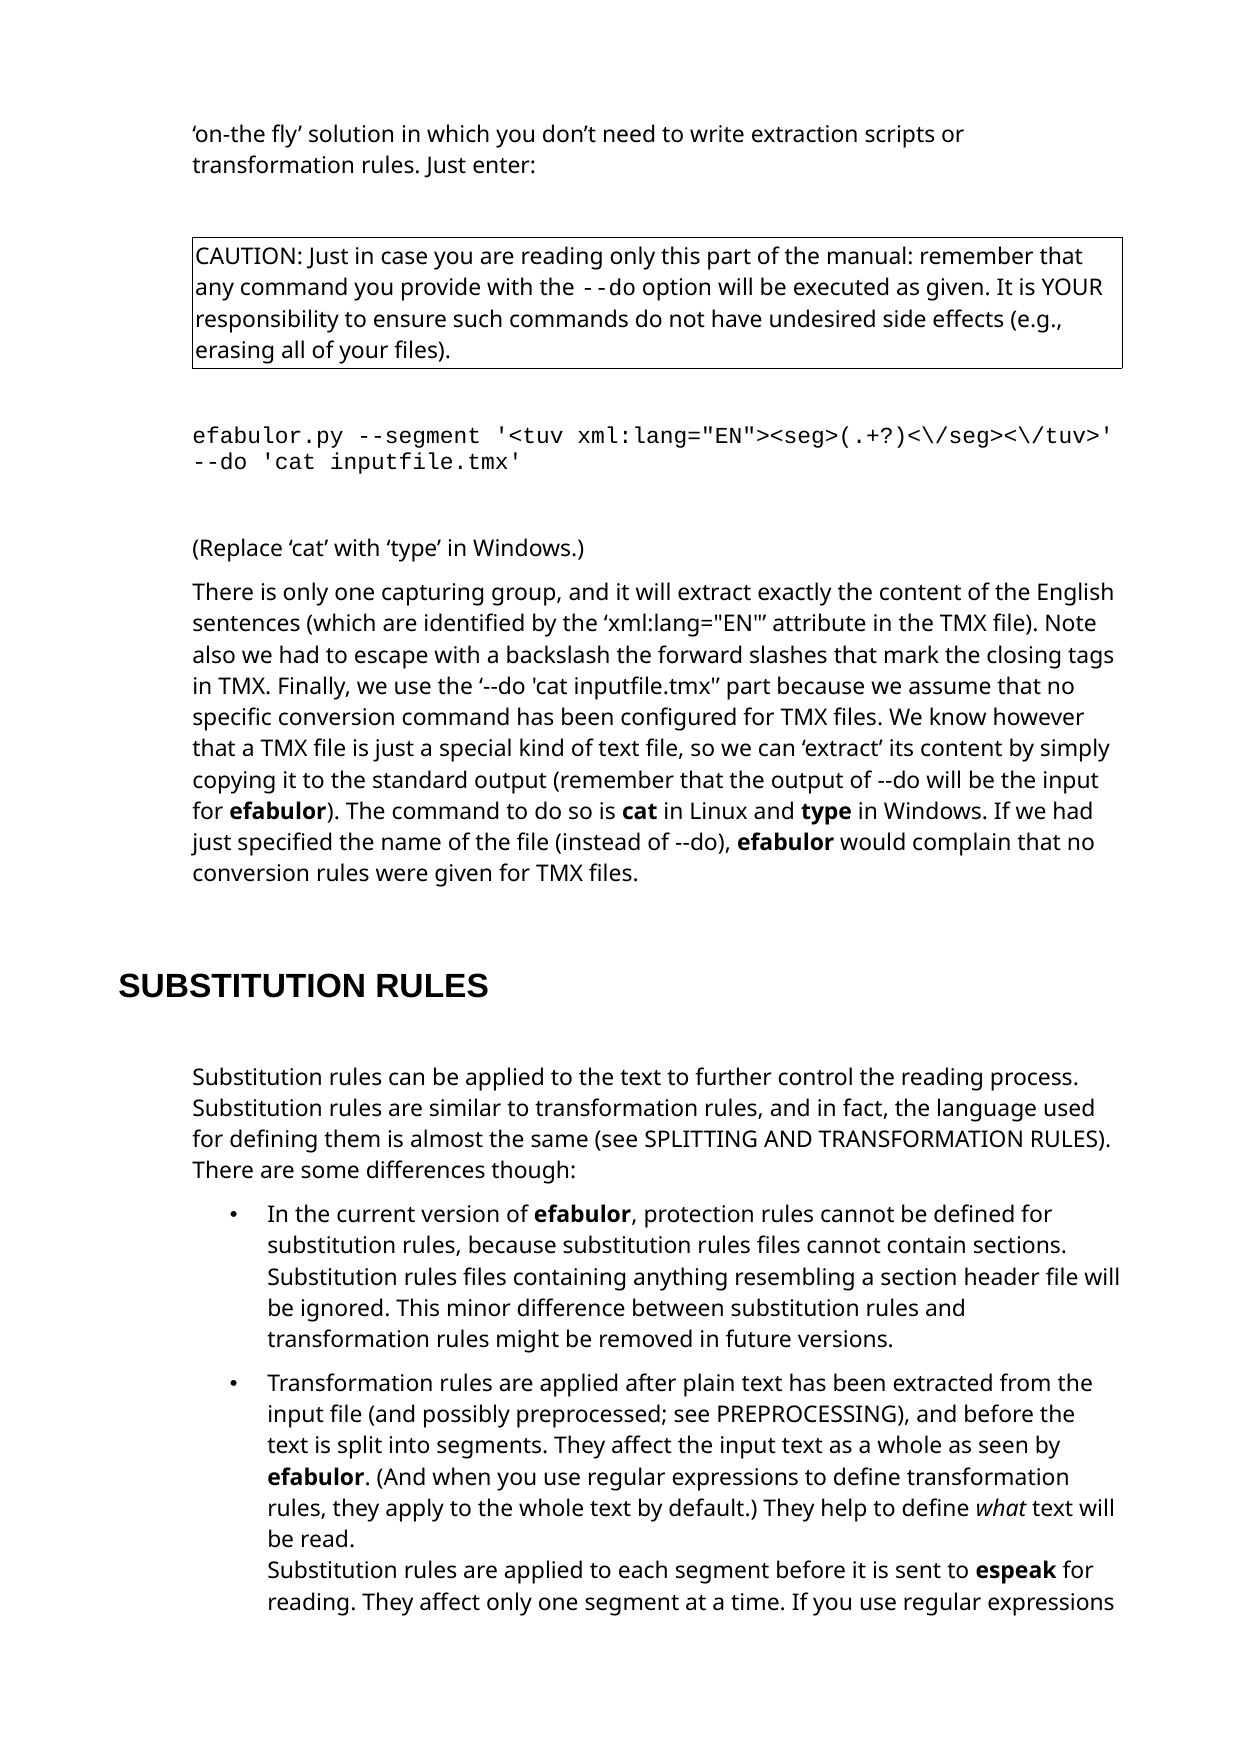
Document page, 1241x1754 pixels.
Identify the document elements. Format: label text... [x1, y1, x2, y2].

text (Replace ‘cat’ with ‘type’ in Windows.) [192, 532, 1122, 564]
text CAUTION: Just in case you are reading only this part of the manual: remember that any command you provide with the ‑‑do option will be executed as given. It is YOUR responsibility to ensure such commands do not have undesired side effects (e.g., erasing all of your files). [193, 238, 1122, 368]
list In the current version of efabulor, protection rules cannot be defined for substitution rules, because substitution rules files cannot contain sections. Substitution rules files containing anything resembling a section header file will be ignored. This minor difference between substitution rules and transformation rules might be removed in future versions. [229, 1198, 1122, 1354]
list Transformation rules are applied after plain text has been extracted from the input file (and possibly preprocessed; see PREPROCESSING), and before the text is split into segments. They affect the input text as a whole as seen by efabulor. (And when you use regular expressions to define transformation rules, they apply to the whole text by default.) They help to define what text will be read. Substitution rules are applied to each segment before it is sent to espeak for reading. They affect only one segment at a time. If you use regular expressions [229, 1367, 1122, 1617]
text efabulor.py ‑‑segment '<tuv xml:lang="EN"><seg>(.+?)<\/seg><\/tuv>' ‑‑do 'cat inputfile.tmx' [192, 424, 1122, 476]
text There is only one capturing group, and it will extract exactly the content of the English sentences (which are identified by the ‘xml:lang="EN"’ attribute in the TMX file). Note also we had to escape with a backslash the forward slashes that mark the closing tags in TMX. Finally, we use the ‘‑‑do 'cat inputfile.tmx'’ part because we assume that no specific conversion command has been configured for TMX files. We know however that a TMX file is just a special kind of text file, so we can ‘extract’ its content by simply copying it to the standard output (remember that the output of ‑‑do will be the input for efabulor). The command to do so is cat in Linux and type in Windows. If we had just specified the name of the file (instead of ‑‑do), efabulor would complain that no conversion rules were given for TMX files. [192, 576, 1122, 889]
text ‘on‑the fly’ solution in which you don’t need to write extraction scripts or transformation rules. Just enter: [192, 118, 1122, 181]
subtitle SUBSTITUTION RULES [118, 966, 1122, 1004]
text Substitution rules can be applied to the text to further control the reading process. Substitution rules are similar to transformation rules, and in fact, the language used for defining them is almost the same (see SPLITTING AND TRANSFORMATION RULES). There are some differences though: [192, 1061, 1122, 1186]
